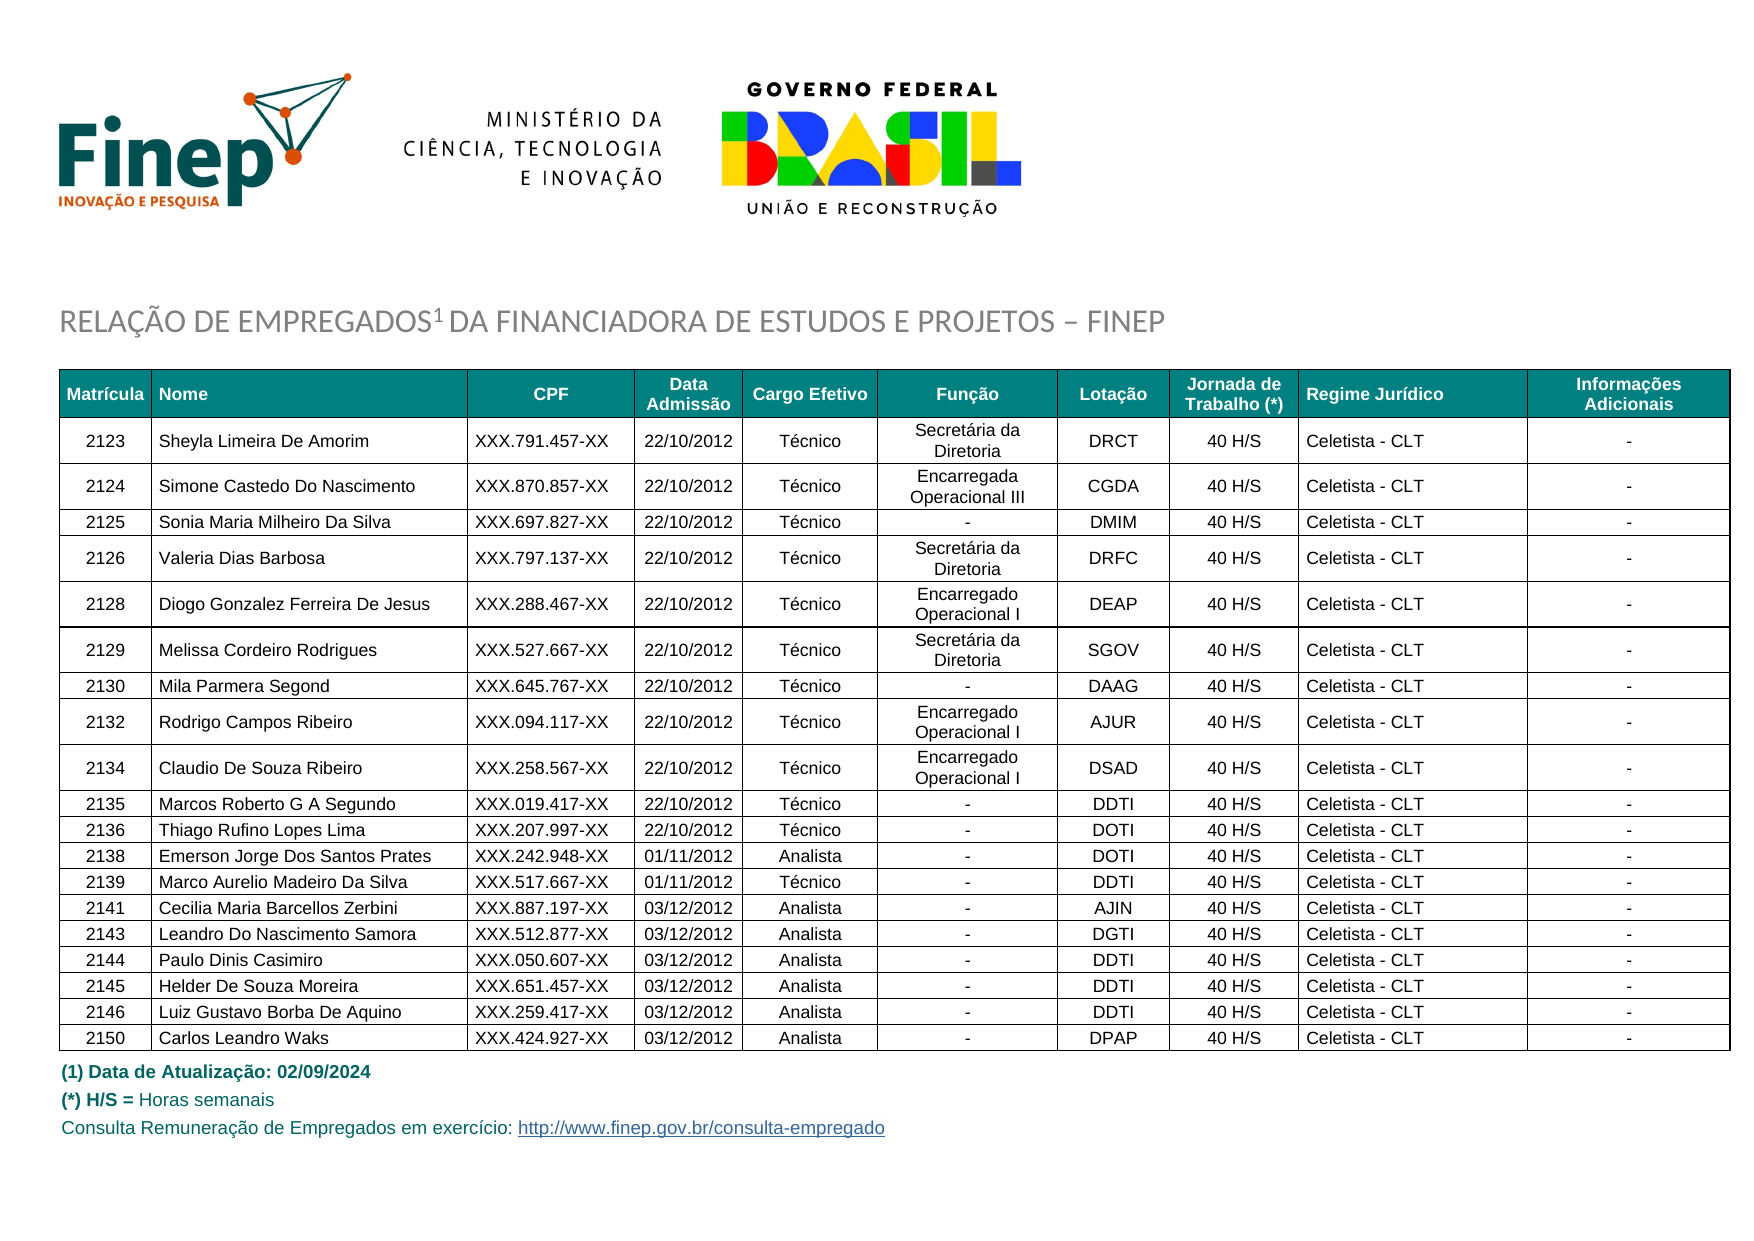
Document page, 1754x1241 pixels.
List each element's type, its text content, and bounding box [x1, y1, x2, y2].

table_cell Luiz Gustavo Borba De Aquino [152, 999, 467, 1024]
table_cell Claudio De Souza Ribeiro [152, 745, 467, 790]
table_cell XXX.645.767-XX [468, 673, 634, 698]
table_cell Celetista - CLT [1299, 843, 1527, 868]
table_cell Secretária da Diretoria [878, 418, 1057, 463]
table_cell 2134 [60, 745, 151, 790]
table_cell 2139 [60, 869, 151, 894]
table_cell Simone Castedo Do Nascimento [152, 464, 467, 509]
table_header Cargo Efetivo [743, 370, 877, 417]
table_cell Celetista - CLT [1299, 673, 1527, 698]
table_cell 03/12/2012 [635, 999, 742, 1024]
table_cell 22/10/2012 [635, 536, 742, 581]
table_cell Helder De Souza Moreira [152, 973, 467, 998]
table_cell 03/12/2012 [635, 973, 742, 998]
table_cell 40 H/S [1170, 418, 1298, 463]
table_cell Analista [743, 921, 877, 946]
table_cell 40 H/S [1170, 947, 1298, 972]
table_cell 40 H/S [1170, 869, 1298, 894]
table_cell Técnico [743, 745, 877, 790]
table_cell 2123 [60, 418, 151, 463]
table_cell Sonia Maria Milheiro Da Silva [152, 510, 467, 535]
table_cell - [878, 921, 1057, 946]
table_cell Celetista - CLT [1299, 699, 1527, 744]
table_cell Emerson Jorge Dos Santos Prates [152, 843, 467, 868]
table_cell DDTI [1058, 973, 1169, 998]
table_cell 2146 [60, 999, 151, 1024]
table_cell DGTI [1058, 921, 1169, 946]
table_cell - [1528, 895, 1729, 920]
table_cell 40 H/S [1170, 1025, 1298, 1050]
table_cell Técnico [743, 791, 877, 816]
table_cell Encarregado Operacional I [878, 582, 1057, 626]
table_cell Técnico [743, 699, 877, 744]
table_cell XXX.242.948-XX [468, 843, 634, 868]
table_cell Celetista - CLT [1299, 510, 1527, 535]
table_cell - [878, 973, 1057, 998]
table_cell 40 H/S [1170, 464, 1298, 509]
table_cell 2129 [60, 628, 151, 672]
table_cell 40 H/S [1170, 999, 1298, 1024]
table_cell Marco Aurelio Madeiro Da Silva [152, 869, 467, 894]
table_cell 03/12/2012 [635, 921, 742, 946]
table_cell 40 H/S [1170, 510, 1298, 535]
table_cell - [878, 673, 1057, 698]
table_cell - [1528, 869, 1729, 894]
table_cell - [1528, 921, 1729, 946]
table_cell Celetista - CLT [1299, 464, 1527, 509]
table_header Função [878, 370, 1057, 417]
table_cell Celetista - CLT [1299, 628, 1527, 672]
table_cell Melissa Cordeiro Rodrigues [152, 628, 467, 672]
table_cell - [1528, 418, 1729, 463]
table_cell 40 H/S [1170, 582, 1298, 626]
table_cell Técnico [743, 582, 877, 626]
table_cell XXX.288.467-XX [468, 582, 634, 626]
table_cell - [1528, 999, 1729, 1024]
table_cell Celetista - CLT [1299, 973, 1527, 998]
table_cell - [1528, 973, 1729, 998]
table_header Regime Jurídico [1299, 370, 1527, 417]
table_cell XXX.512.877-XX [468, 921, 634, 946]
table_cell Diogo Gonzalez Ferreira De Jesus [152, 582, 467, 626]
table_cell Celetista - CLT [1299, 536, 1527, 581]
table_cell 40 H/S [1170, 921, 1298, 946]
table_cell - [1528, 1025, 1729, 1050]
table_cell DEAP [1058, 582, 1169, 626]
table_cell 40 H/S [1170, 536, 1298, 581]
table_header Matrícula [60, 370, 151, 417]
table_cell DDTI [1058, 947, 1169, 972]
table_cell DOTI [1058, 843, 1169, 868]
table_cell Técnico [743, 673, 877, 698]
table_cell - [1528, 628, 1729, 672]
table_cell 22/10/2012 [635, 745, 742, 790]
table_cell Valeria Dias Barbosa [152, 536, 467, 581]
table_cell DMIM [1058, 510, 1169, 535]
table_cell 2124 [60, 464, 151, 509]
table_cell XXX.424.927-XX [468, 1025, 634, 1050]
table_cell 40 H/S [1170, 895, 1298, 920]
table_cell XXX.870.857-XX [468, 464, 634, 509]
table_cell DDTI [1058, 791, 1169, 816]
table_cell 22/10/2012 [635, 628, 742, 672]
table_cell SGOV [1058, 628, 1169, 672]
table_cell Técnico [743, 418, 877, 463]
table_cell 40 H/S [1170, 699, 1298, 744]
table_cell XXX.527.667-XX [468, 628, 634, 672]
table_cell Secretária da Diretoria [878, 628, 1057, 672]
table_cell AJUR [1058, 699, 1169, 744]
table_cell Técnico [743, 817, 877, 842]
table_cell 22/10/2012 [635, 582, 742, 626]
table_cell XXX.791.457-XX [468, 418, 634, 463]
table_cell 40 H/S [1170, 817, 1298, 842]
table_cell 2130 [60, 673, 151, 698]
table_cell AJIN [1058, 895, 1169, 920]
table_cell - [878, 947, 1057, 972]
table_cell 2145 [60, 973, 151, 998]
table_cell Paulo Dinis Casimiro [152, 947, 467, 972]
table_cell Celetista - CLT [1299, 791, 1527, 816]
table_cell 2128 [60, 582, 151, 626]
table_cell Analista [743, 1025, 877, 1050]
table_cell Cecilia Maria Barcellos Zerbini [152, 895, 467, 920]
table_header Informações Adicionais [1528, 370, 1729, 417]
table_cell 2138 [60, 843, 151, 868]
table_cell CGDA [1058, 464, 1169, 509]
table_cell - [1528, 536, 1729, 581]
table_cell - [878, 869, 1057, 894]
table_cell Rodrigo Campos Ribeiro [152, 699, 467, 744]
table_cell 2144 [60, 947, 151, 972]
table_cell 2150 [60, 1025, 151, 1050]
table_cell - [878, 791, 1057, 816]
table_cell Celetista - CLT [1299, 1025, 1527, 1050]
table_cell Celetista - CLT [1299, 999, 1527, 1024]
table_cell XXX.697.827-XX [468, 510, 634, 535]
table_cell - [1528, 464, 1729, 509]
table_cell - [1528, 791, 1729, 816]
table_cell 03/12/2012 [635, 895, 742, 920]
table_cell Técnico [743, 464, 877, 509]
table_header Lotação [1058, 370, 1169, 417]
table_cell 40 H/S [1170, 791, 1298, 816]
table_cell Analista [743, 947, 877, 972]
table_cell Secretária da Diretoria [878, 536, 1057, 581]
table_cell - [878, 510, 1057, 535]
table_cell - [1528, 947, 1729, 972]
table_cell XXX.517.667-XX [468, 869, 634, 894]
table_cell Técnico [743, 536, 877, 581]
table_cell DPAP [1058, 1025, 1169, 1050]
table_cell 22/10/2012 [635, 791, 742, 816]
table_cell - [1528, 817, 1729, 842]
table_cell XXX.651.457-XX [468, 973, 634, 998]
table_cell DSAD [1058, 745, 1169, 790]
table_cell 22/10/2012 [635, 464, 742, 509]
table_cell Técnico [743, 628, 877, 672]
table_cell - [878, 999, 1057, 1024]
table_cell XXX.094.117-XX [468, 699, 634, 744]
table_cell Celetista - CLT [1299, 921, 1527, 946]
table_cell 22/10/2012 [635, 510, 742, 535]
table_cell - [878, 817, 1057, 842]
table_cell DRCT [1058, 418, 1169, 463]
table_cell - [1528, 510, 1729, 535]
table_cell 2141 [60, 895, 151, 920]
table_cell Mila Parmera Segond [152, 673, 467, 698]
table_cell XXX.797.137-XX [468, 536, 634, 581]
table_cell DDTI [1058, 869, 1169, 894]
table_cell Analista [743, 843, 877, 868]
table_cell 2132 [60, 699, 151, 744]
table_cell Marcos Roberto G A Segundo [152, 791, 467, 816]
table_cell Celetista - CLT [1299, 582, 1527, 626]
table_cell Analista [743, 895, 877, 920]
table_cell - [1528, 582, 1729, 626]
table_cell Celetista - CLT [1299, 869, 1527, 894]
table_cell - [878, 895, 1057, 920]
table_cell 22/10/2012 [635, 817, 742, 842]
table_cell 22/10/2012 [635, 699, 742, 744]
table_cell XXX.259.417-XX [468, 999, 634, 1024]
table_cell 40 H/S [1170, 745, 1298, 790]
table_cell XXX.050.607-XX [468, 947, 634, 972]
table_cell - [1528, 843, 1729, 868]
table_cell Técnico [743, 869, 877, 894]
table_cell - [878, 843, 1057, 868]
table_cell 2143 [60, 921, 151, 946]
table_cell 2136 [60, 817, 151, 842]
table_cell Analista [743, 973, 877, 998]
table_cell Sheyla Limeira De Amorim [152, 418, 467, 463]
table_cell 2135 [60, 791, 151, 816]
table_cell - [1528, 673, 1729, 698]
table_cell Carlos Leandro Waks [152, 1025, 467, 1050]
table_cell DAAG [1058, 673, 1169, 698]
table_cell Leandro Do Nascimento Samora [152, 921, 467, 946]
table_cell 01/11/2012 [635, 843, 742, 868]
table_cell XXX.207.997-XX [468, 817, 634, 842]
table_cell 03/12/2012 [635, 1025, 742, 1050]
table_cell Celetista - CLT [1299, 817, 1527, 842]
table_cell Encarregada Operacional III [878, 464, 1057, 509]
table_cell Analista [743, 999, 877, 1024]
table_cell Encarregado Operacional I [878, 699, 1057, 744]
table_cell - [1528, 745, 1729, 790]
table_header CPF [468, 370, 634, 417]
table_cell 22/10/2012 [635, 418, 742, 463]
table_cell Thiago Rufino Lopes Lima [152, 817, 467, 842]
table_cell Celetista - CLT [1299, 745, 1527, 790]
table_cell 01/11/2012 [635, 869, 742, 894]
table_cell 2125 [60, 510, 151, 535]
table_cell 2126 [60, 536, 151, 581]
table_cell DRFC [1058, 536, 1169, 581]
table_cell XXX.258.567-XX [468, 745, 634, 790]
table_cell XXX.019.417-XX [468, 791, 634, 816]
table_cell Celetista - CLT [1299, 947, 1527, 972]
table_cell XXX.887.197-XX [468, 895, 634, 920]
table_header Jornada de Trabalho (*) [1170, 370, 1298, 417]
table_cell - [1528, 699, 1729, 744]
table_cell Celetista - CLT [1299, 418, 1527, 463]
table_cell DDTI [1058, 999, 1169, 1024]
table_cell 40 H/S [1170, 843, 1298, 868]
table_cell Celetista - CLT [1299, 895, 1527, 920]
table_cell 40 H/S [1170, 973, 1298, 998]
table_cell Encarregado Operacional I [878, 745, 1057, 790]
table_cell 22/10/2012 [635, 673, 742, 698]
table_cell - [878, 1025, 1057, 1050]
table_cell Técnico [743, 510, 877, 535]
table_cell 40 H/S [1170, 628, 1298, 672]
table_header Data Admissão [635, 370, 742, 417]
table_cell DOTI [1058, 817, 1169, 842]
table_cell 03/12/2012 [635, 947, 742, 972]
table_header Nome [152, 370, 467, 417]
table_cell 40 H/S [1170, 673, 1298, 698]
